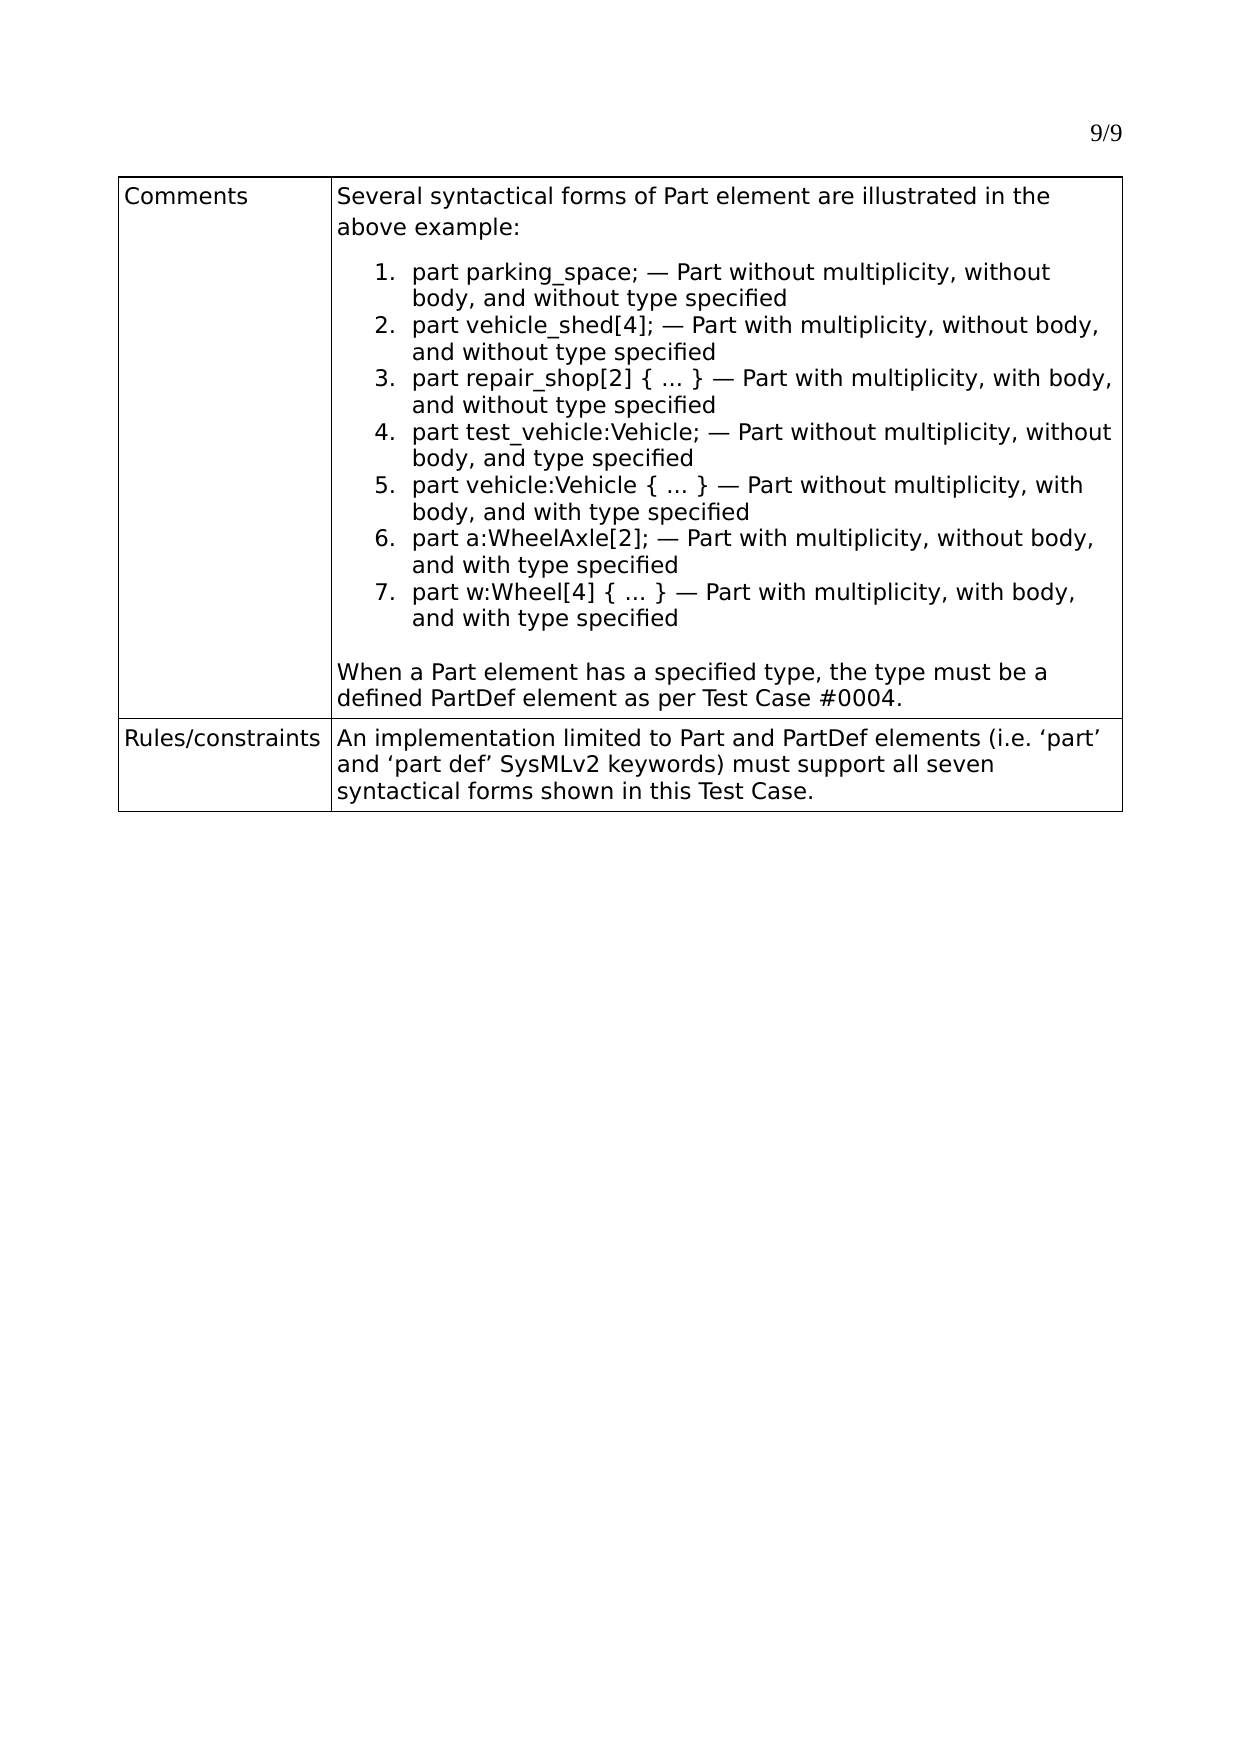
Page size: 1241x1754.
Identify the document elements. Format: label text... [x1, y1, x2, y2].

table_cell Several syntactical forms of Part element are illustrated in the above example: part parking_space; — Part without multiplicity, without body, and without type specified part vehicle_shed[4]; — Part with multiplicity, without body, and without type specified part repair_shop[2] { ... } — Part with multiplicity, with body, and without type specified part test_vehicle:Vehicle; — Part without multiplicity, without body, and type specified part vehicle:Vehicle { ... } — Part without multiplicity, with body, and with type specified part a:WheelAxle[2]; — Part with multiplicity, without body, and with type specified part w:Wheel[4] { ... } — Part with multiplicity, with body, and with type specified When a Part element has a specified type, the type must be a defined PartDef element as per Test Case #0004. [332, 178, 1122, 718]
table_cell Comments [119, 178, 331, 718]
table_cell An implementation limited to Part and PartDef elements (i.e. ‘part’ and ‘part def’ SysMLv2 keywords) must support all seven syntactical forms shown in this Test Case. [332, 719, 1122, 811]
table_cell Rules/constraints [119, 719, 331, 811]
